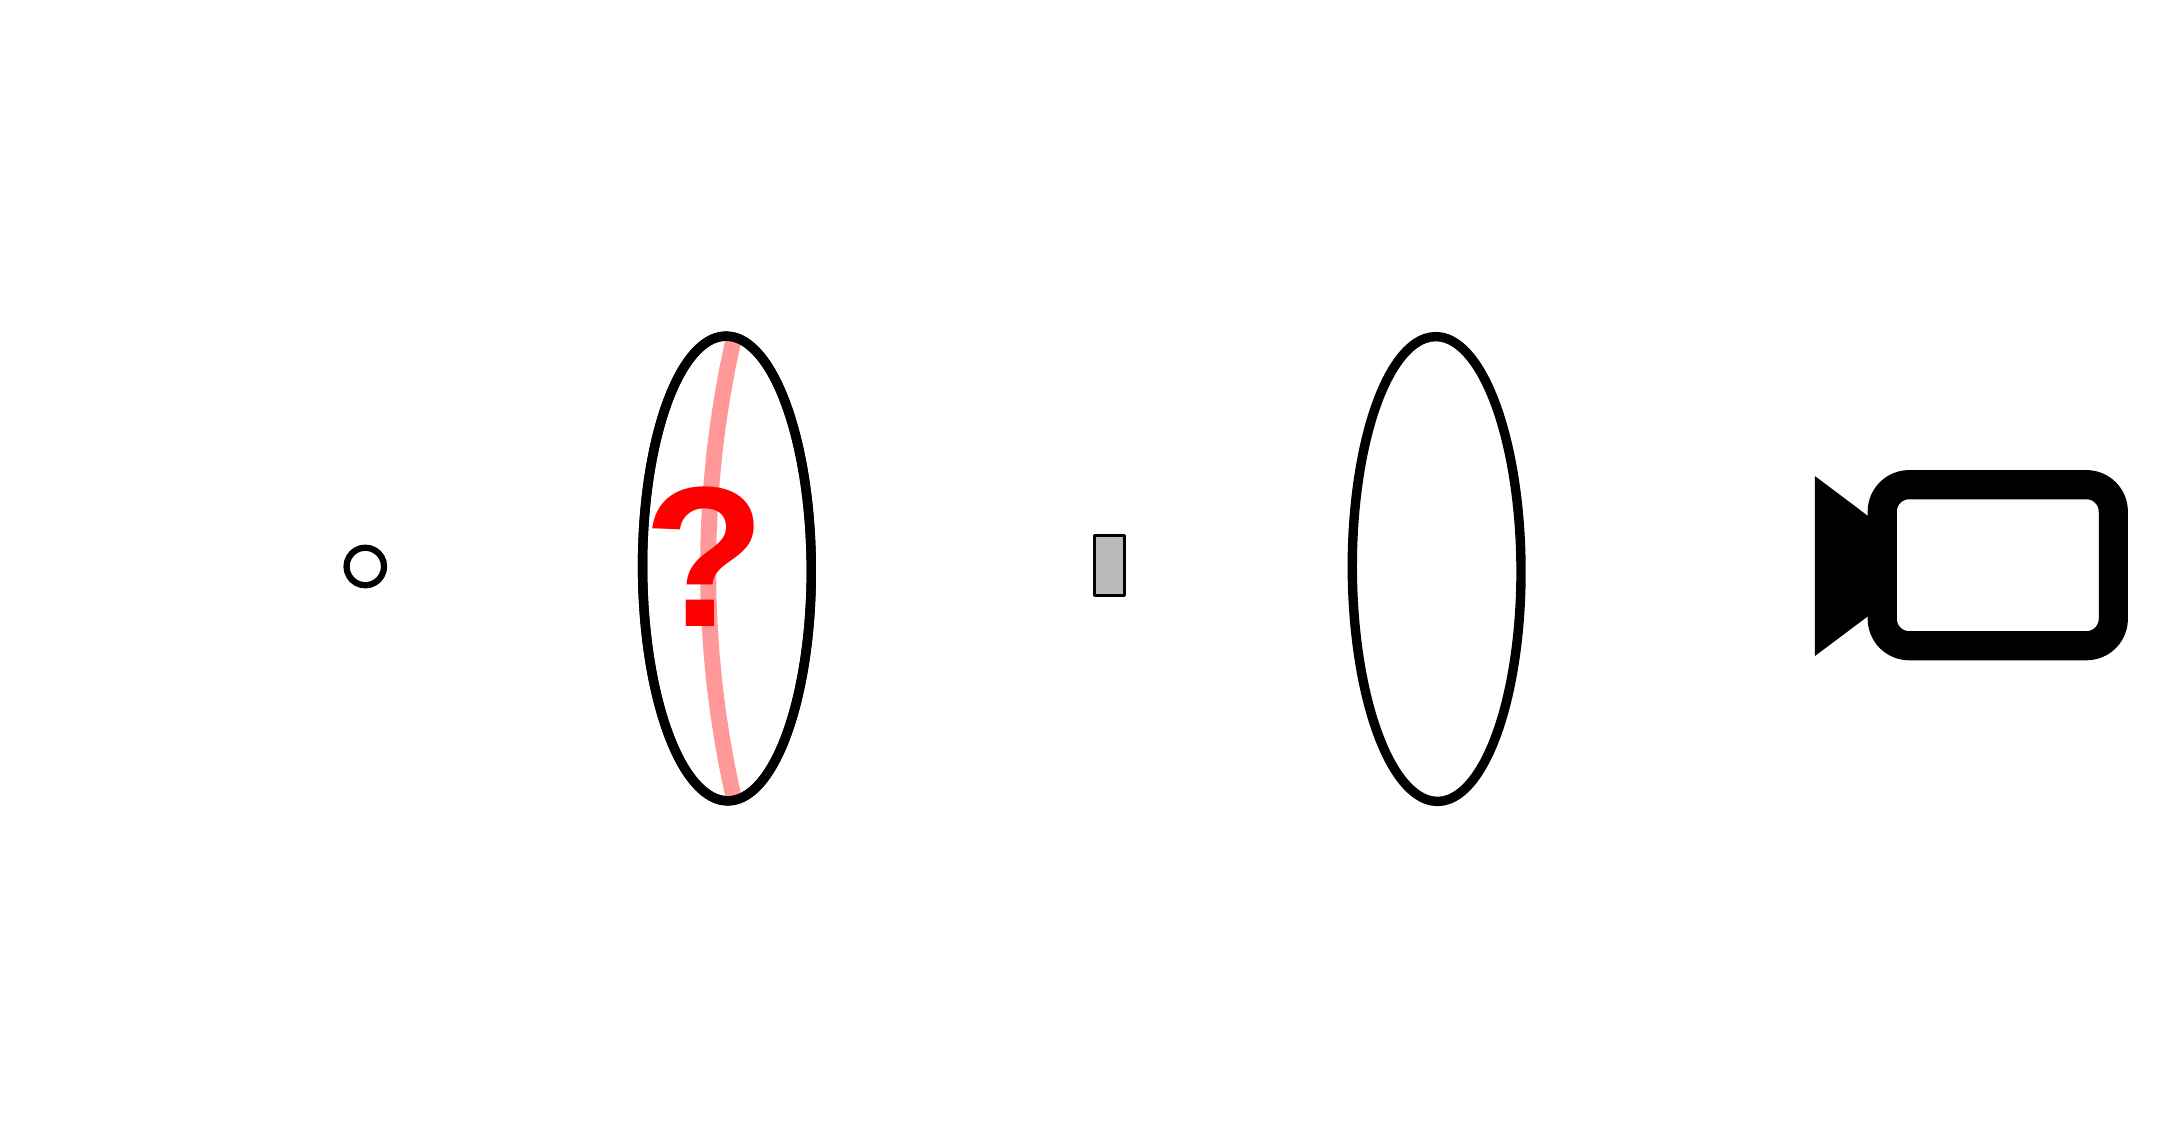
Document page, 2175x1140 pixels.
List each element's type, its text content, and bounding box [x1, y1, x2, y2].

text_box ? [600, 437, 811, 677]
text_box [662, 341, 790, 437]
text_box [1814, 476, 1875, 657]
text_box [658, 677, 796, 796]
text_box [1882, 484, 2114, 646]
text_box [1094, 535, 1125, 596]
text_box [1352, 336, 1522, 802]
